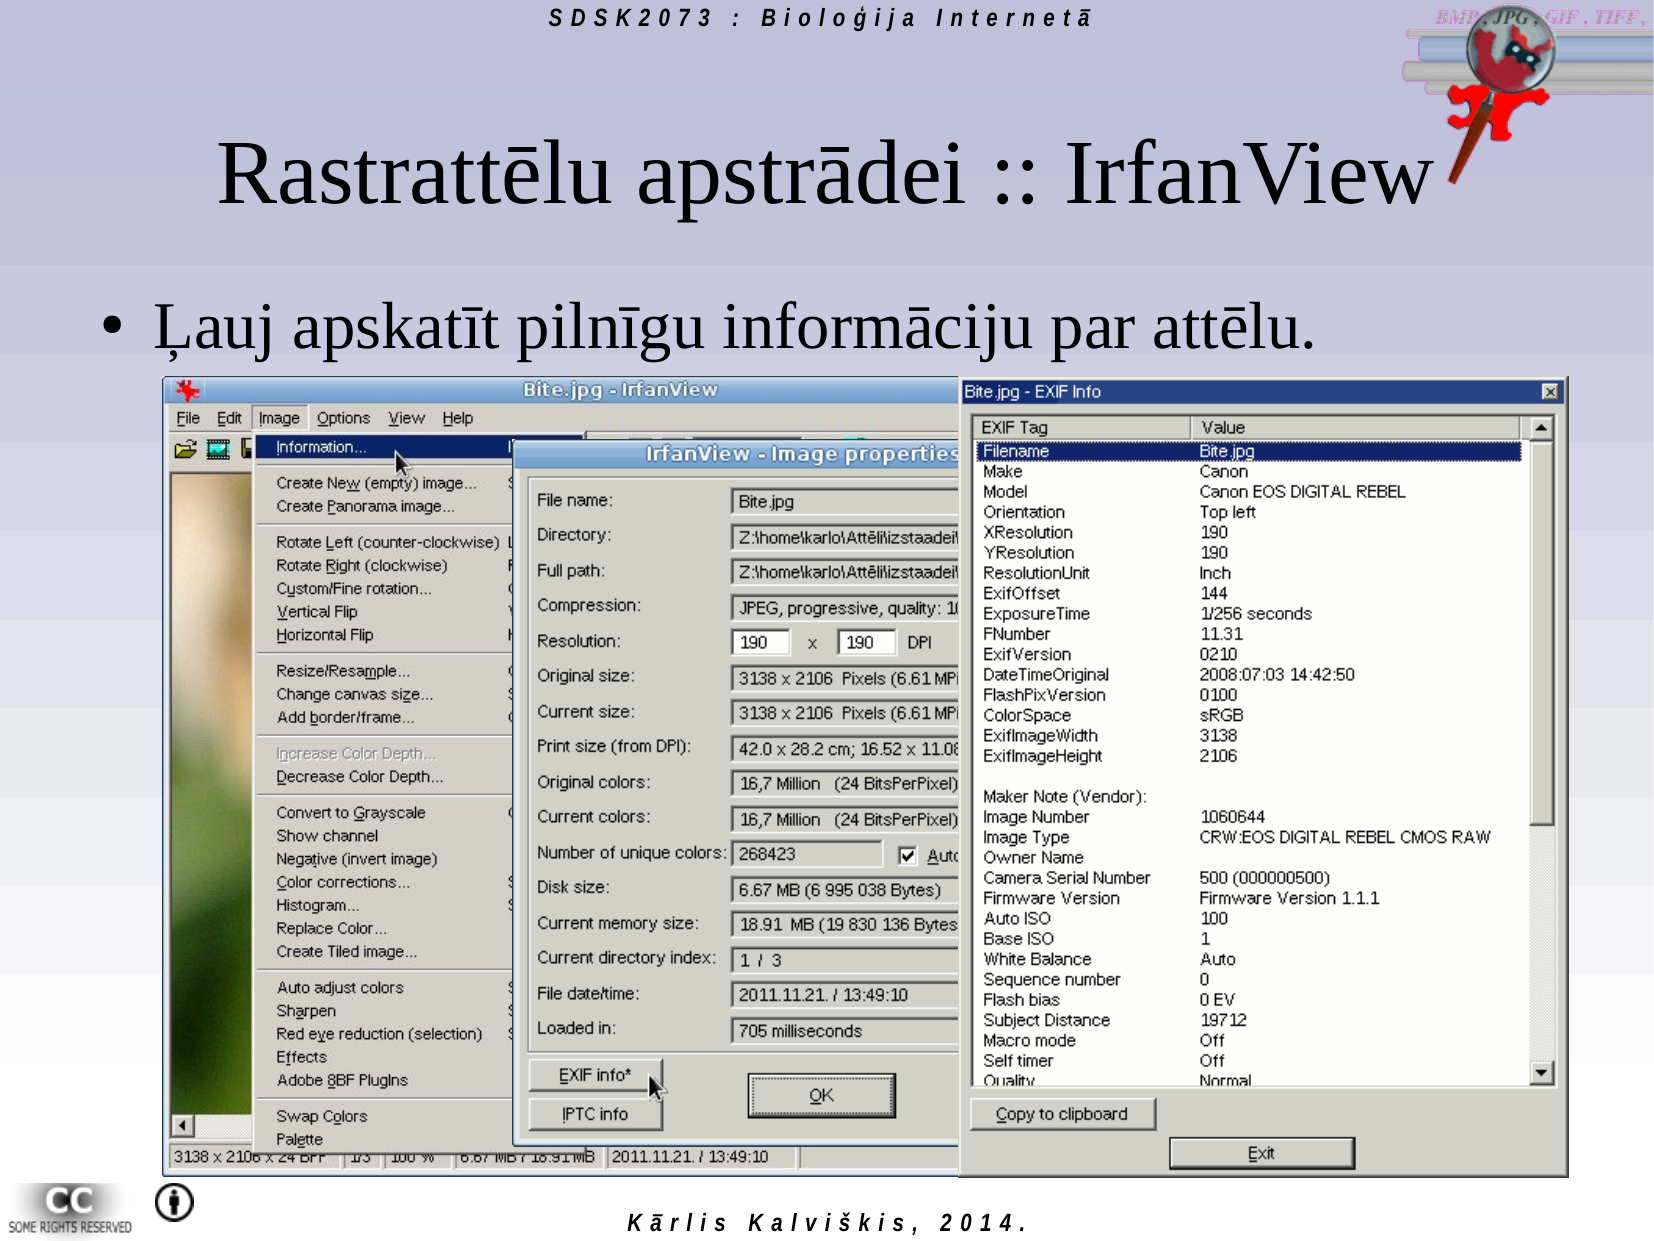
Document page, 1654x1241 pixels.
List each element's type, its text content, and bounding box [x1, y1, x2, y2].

list Ļauj apskatīt pilnīgu informāciju par attēlu. [82, 289, 1571, 1113]
picture [0, 0, 1654, 1241]
title Rastrattēlu apstrādei :: IrfanView [29, 49, 1625, 296]
